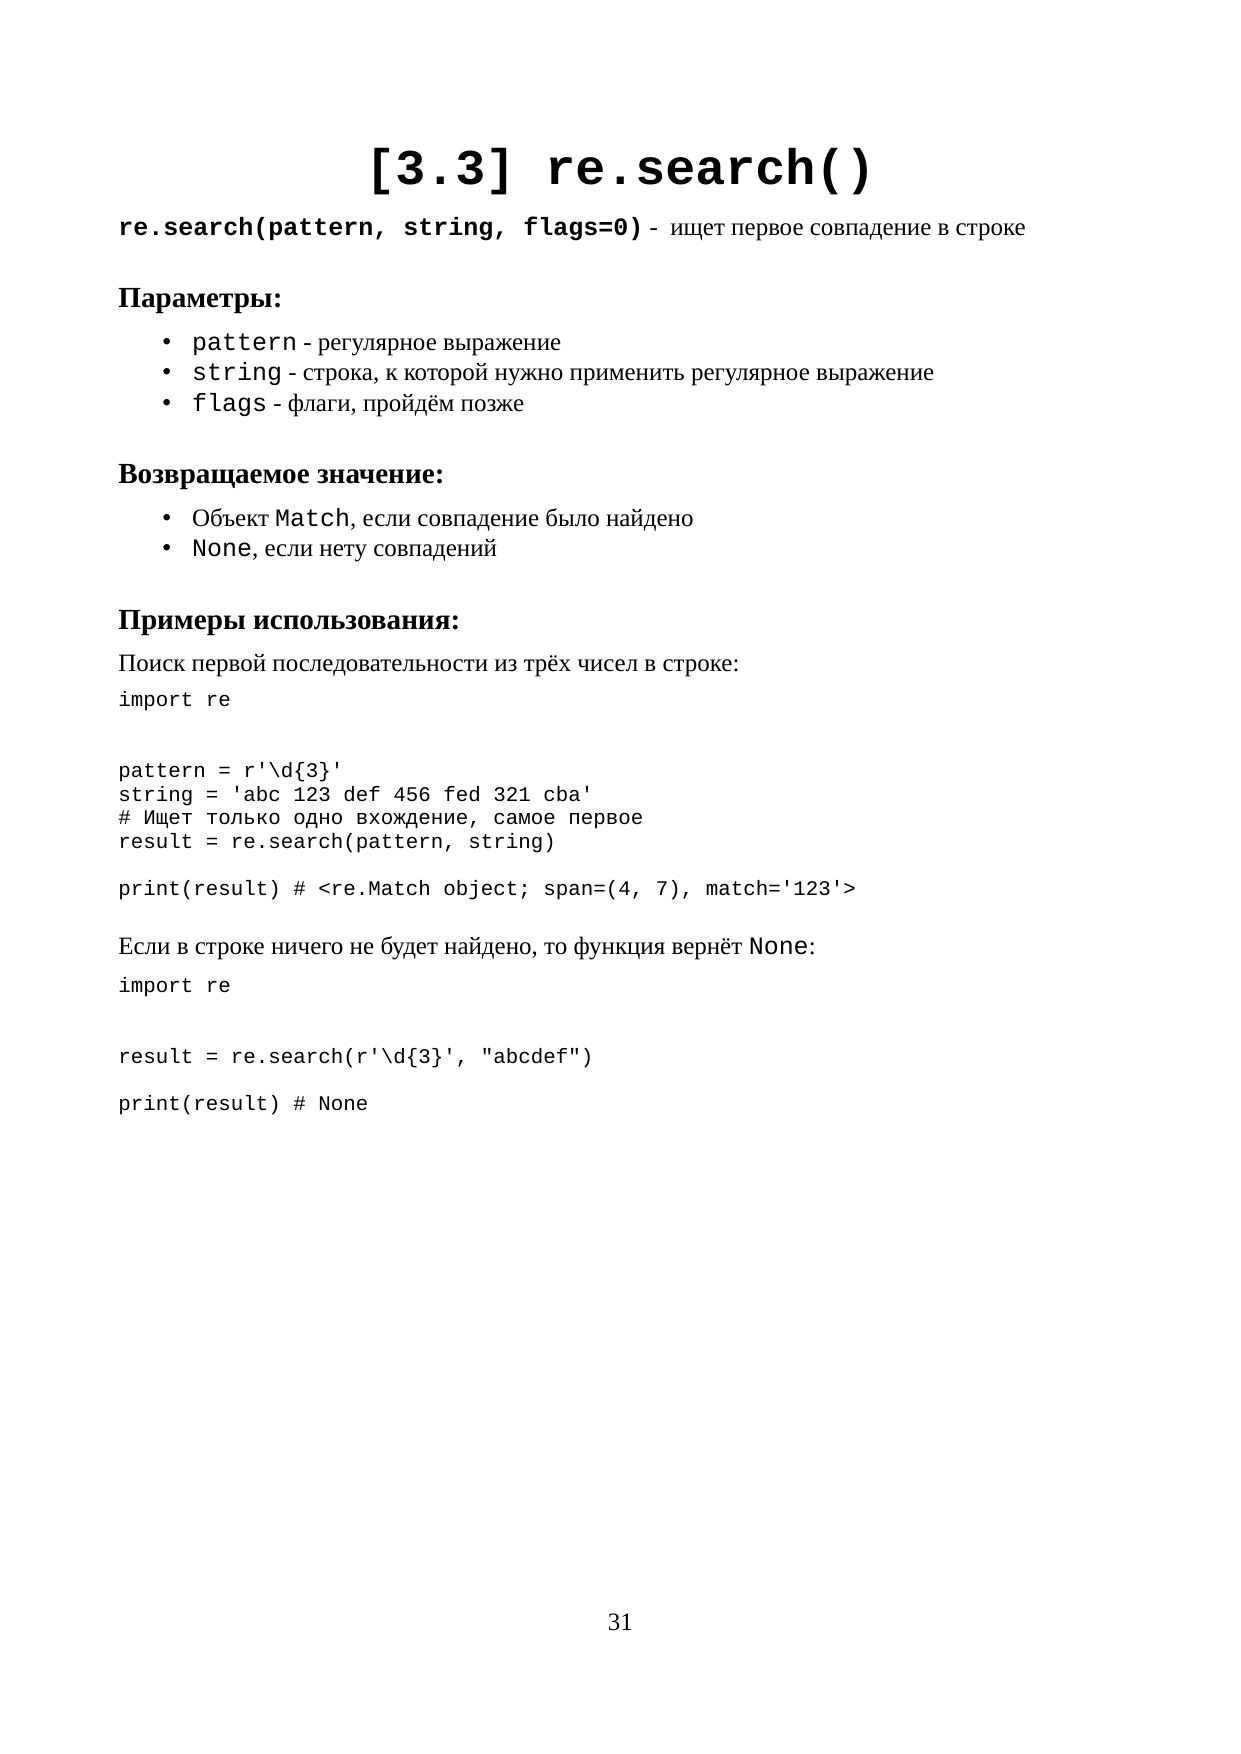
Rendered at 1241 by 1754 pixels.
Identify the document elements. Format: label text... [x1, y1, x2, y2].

text result = re.search(pattern, string) [118, 831, 1122, 855]
subtitle Параметры: [118, 281, 1122, 314]
text import re [118, 975, 1122, 998]
list None, если нету совпадений [162, 533, 1122, 564]
list pattern - регулярное выражение [162, 327, 1122, 357]
subtitle Примеры использования: [118, 602, 1122, 635]
text print(result) # None [118, 1093, 1122, 1117]
list flags - флаги, пройдём позже [162, 388, 1122, 419]
text Если в строке ничего не будет найдено, то функция вернёт None: [118, 931, 1122, 962]
text string = 'abc 123 def 456 fed 321 cba' [118, 784, 1122, 807]
list string - строка, к которой нужно применить регулярное выражение [162, 357, 1122, 388]
list Объект Match, если совпадение было найдено [162, 503, 1122, 533]
subtitle [3.3] re.search() [118, 143, 1122, 200]
text re.search(pattern, string, flags=0) - ищет первое совпадение в строке [118, 212, 1122, 243]
text print(result) # <re.Match object; span=(4, 7), match='123'> [118, 878, 1122, 902]
text result = re.search(r'\d{3}', "abcdef") [118, 1046, 1122, 1069]
text # Ищет только одно вхождение, самое первое [118, 807, 1122, 831]
text Поиск первой последовательности из трёх чисел в строке: [118, 648, 1122, 677]
subtitle Возвращаемое значение: [118, 457, 1122, 490]
text pattern = r'\d{3}' [118, 760, 1122, 784]
text import re [118, 689, 1122, 713]
